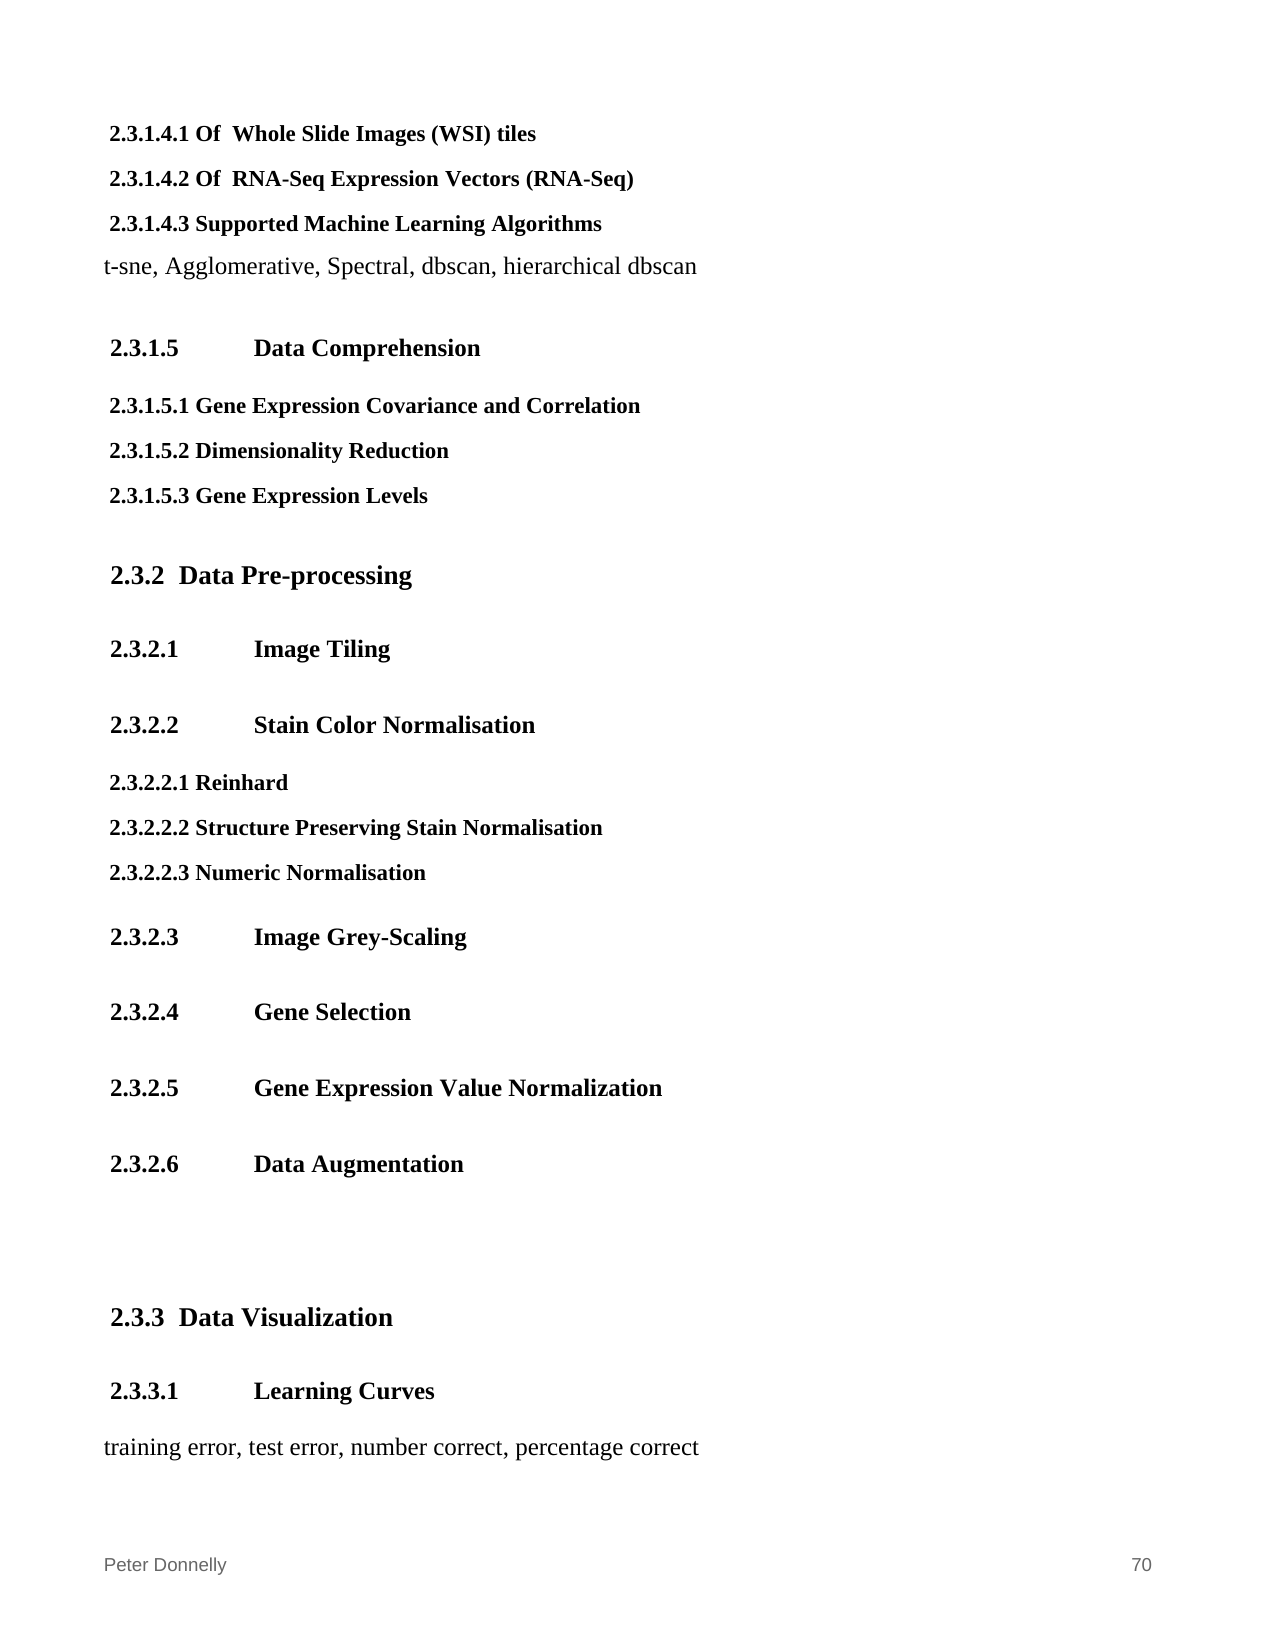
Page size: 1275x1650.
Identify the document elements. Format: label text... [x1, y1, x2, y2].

subtitle Data Augmentation [103, 1149, 1181, 1178]
subtitle Of Whole Slide Images (WSI) tiles [103, 120, 1181, 146]
text training error, test error, number correct, percentage correct [103, 1432, 1181, 1460]
subtitle Learning Curves [103, 1376, 1181, 1405]
subtitle Data Visualization [103, 1301, 1181, 1332]
subtitle Image Grey-Scaling [103, 922, 1181, 950]
subtitle Dimensionality Reduction [103, 437, 1181, 463]
subtitle Gene Expression Value Normalization [103, 1073, 1181, 1102]
subtitle Gene Selection [103, 997, 1181, 1026]
subtitle Gene Expression Covariance and Correlation [103, 392, 1181, 418]
subtitle Gene Expression Levels [103, 482, 1181, 508]
subtitle Stain Color Normalisation [103, 710, 1181, 739]
subtitle Reinhard [103, 769, 1181, 796]
subtitle Data Pre-processing [103, 559, 1181, 590]
subtitle Structure Preserving Stain Normalisation [103, 814, 1181, 841]
subtitle Image Tiling [103, 634, 1181, 663]
subtitle Numeric Normalisation [103, 859, 1181, 886]
subtitle Of RNA-Seq Expression Vectors (RNA-Seq) [103, 165, 1181, 191]
subtitle Data Comprehension [103, 333, 1181, 362]
text t-sne, Agglomerative, Spectral, dbscan, hierarchical dbscan [103, 251, 1181, 280]
subtitle Supported Machine Learning Algorithms [103, 210, 1181, 236]
